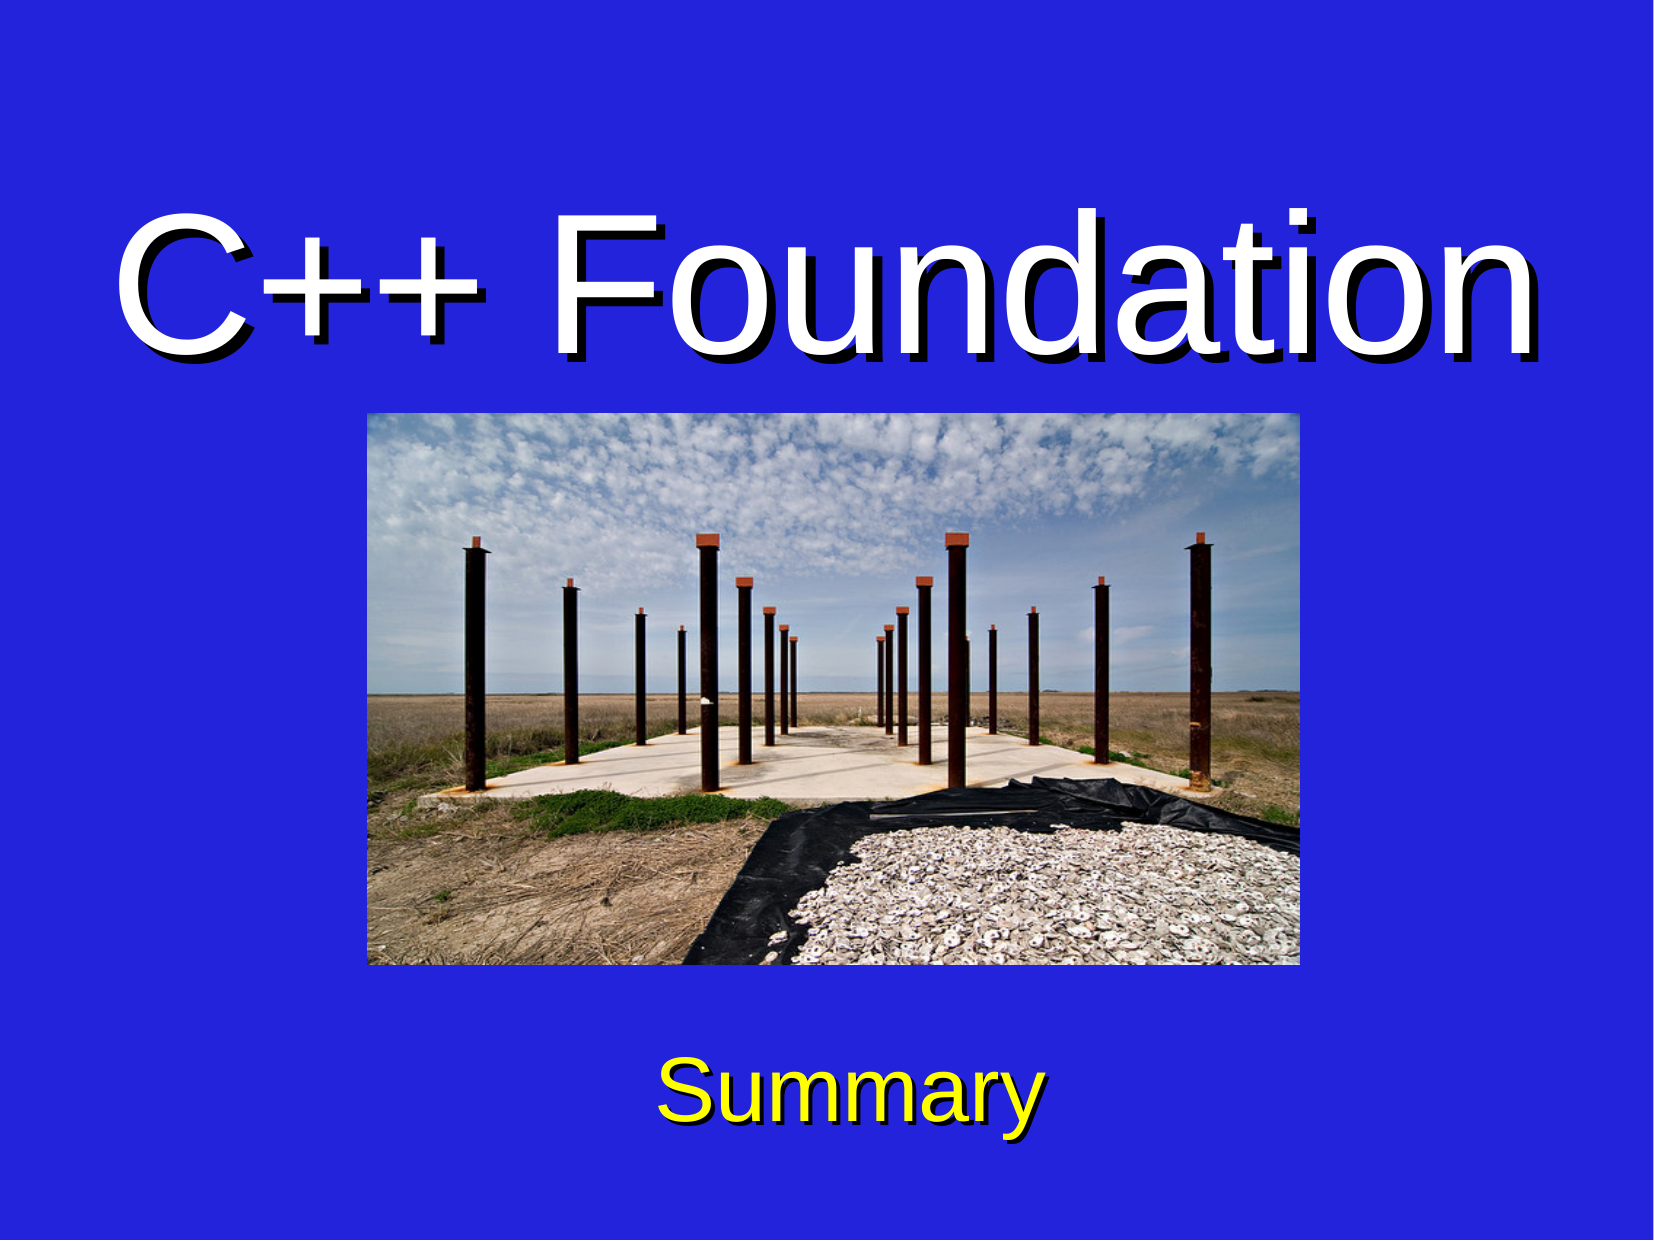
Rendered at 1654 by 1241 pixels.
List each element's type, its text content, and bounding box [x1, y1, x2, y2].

title Summary [207, 1025, 1495, 1154]
picture [367, 413, 1300, 965]
text_box C++ Foundation [94, 165, 1560, 411]
